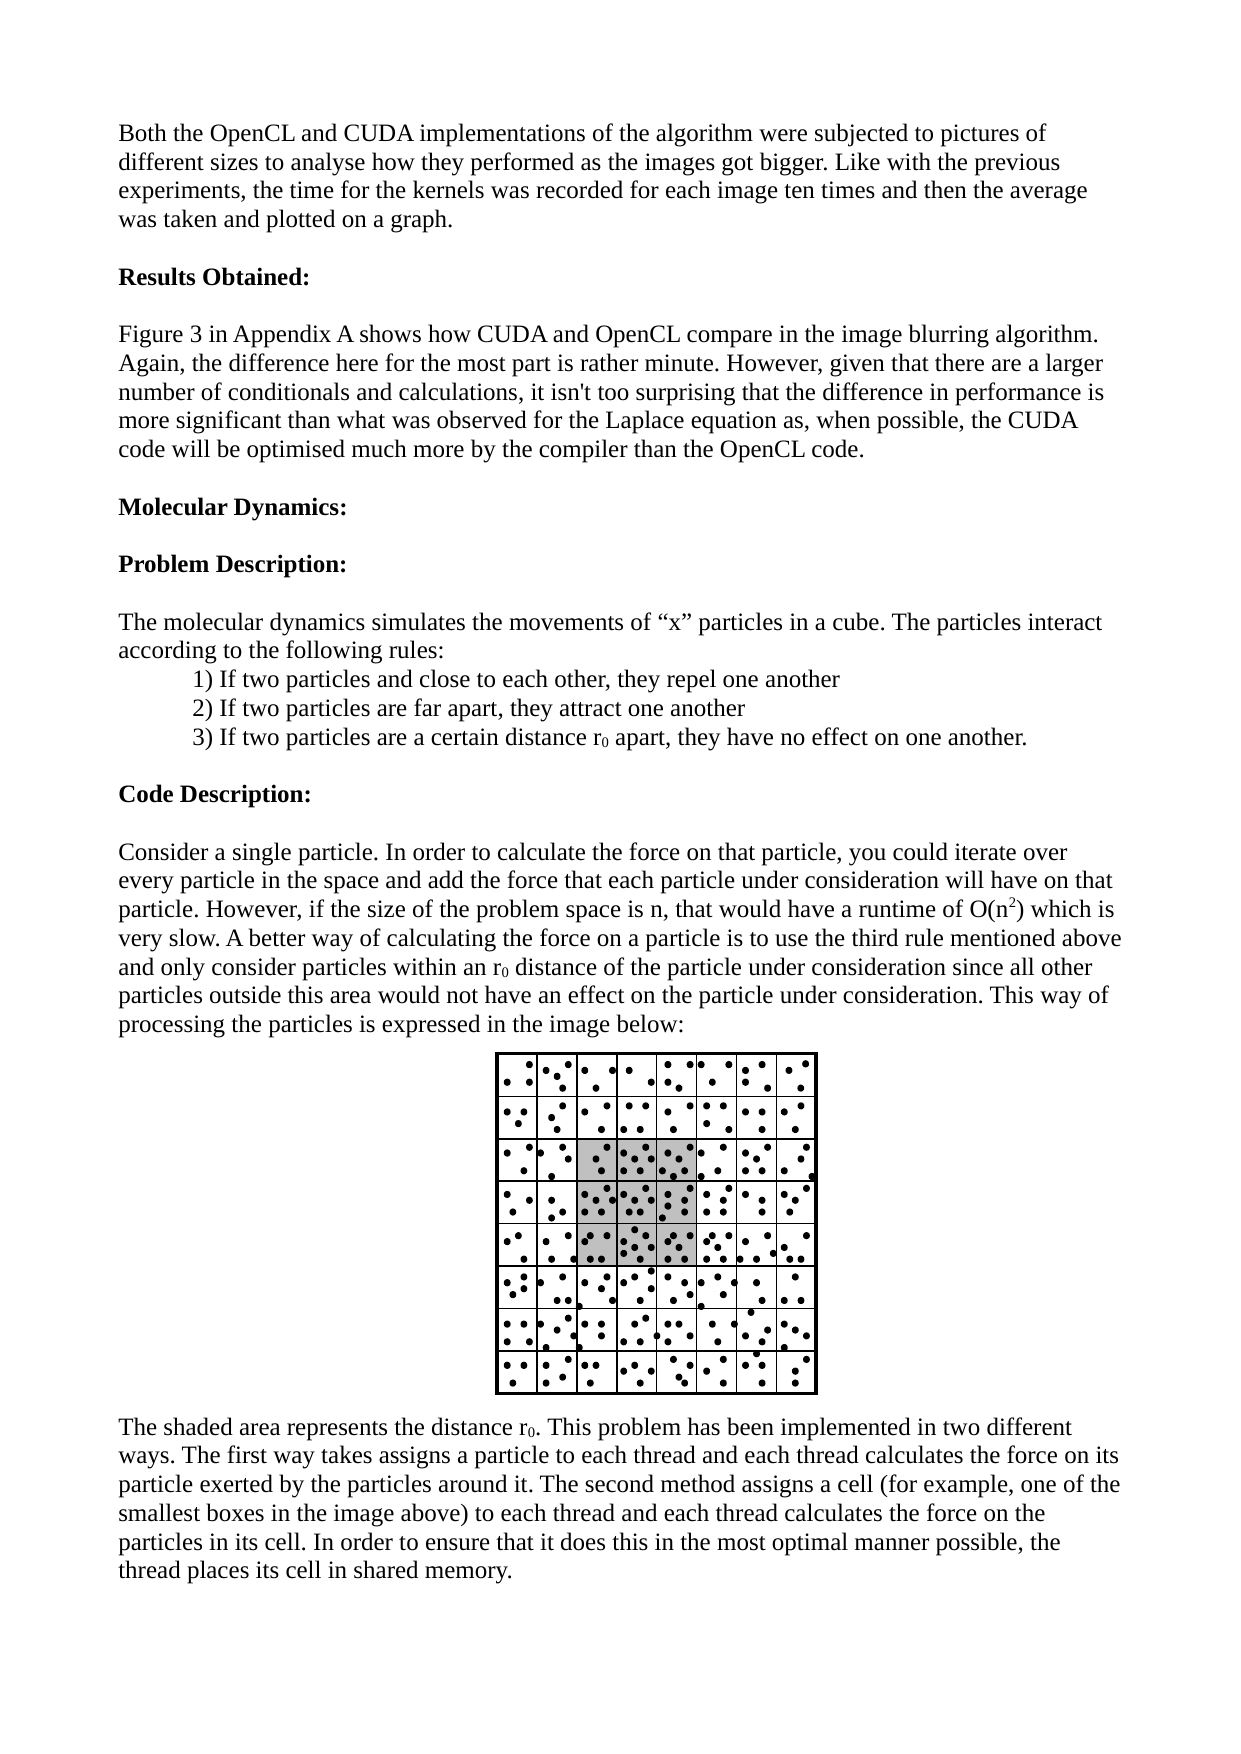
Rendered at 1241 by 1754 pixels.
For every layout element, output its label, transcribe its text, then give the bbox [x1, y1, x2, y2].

text 1) If two particles and close to each other, they repel one another [118, 664, 1122, 693]
text Code Description: [118, 779, 1122, 808]
text The shaded area represents the distance r0. This problem has been implemented in two different ways. The first way takes assigns a particle to each thread and each thread calculates the force on its particle exerted by the particles around it. The second method assigns a cell (for example, one of the smallest boxes in the image above) to each thread and each thread calculates the force on the particles in its cell. In order to ensure that it does this in the most optimal manner possible, the thread places its cell in shared memory. [118, 1412, 1122, 1584]
text Figure 3 in Appendix A shows how CUDA and OpenCL compare in the image blurring algorithm. Again, the difference here for the most part is rather minute. However, given that there are a larger number of conditionals and calculations, it isn't too surprising that the difference in performance is more significant than what was observed for the Laplace equation as, when possible, the CUDA code will be optimised much more by the compiler than the OpenCL code. [118, 319, 1122, 463]
text 2) If two particles are far apart, they attract one another [118, 693, 1122, 722]
text Both the OpenCL and CUDA implementations of the algorithm were subjected to pictures of different sizes to analyse how they performed as the images got bigger. Like with the previous experiments, the time for the kernels was recorded for each image ten times and then the average was taken and plotted on a graph. [118, 118, 1122, 233]
text Results Obtained: [118, 262, 1122, 291]
text Molecular Dynamics: [118, 492, 1122, 521]
text Consider a single particle. In order to calculate the force on that particle, you could iterate over every particle in the space and add the force that each particle under consideration will have on that particle. However, if the size of the problem space is n, that would have a runtime of O(n2) which is very slow. A better way of calculating the force on a particle is to use the third rule mentioned above and only consider particles within an r0 distance of the particle under consideration since all other particles outside this area would not have an effect on the particle under consideration. This way of processing the particles is expressed in the image below: [118, 837, 1122, 1038]
text The molecular dynamics simulates the movements of “x” particles in a cube. The particles interact according to the following rules: [118, 607, 1122, 664]
text 3) If two particles are a certain distance r0 apart, they have no effect on one another. [118, 722, 1122, 751]
text Problem Description: [118, 549, 1122, 578]
